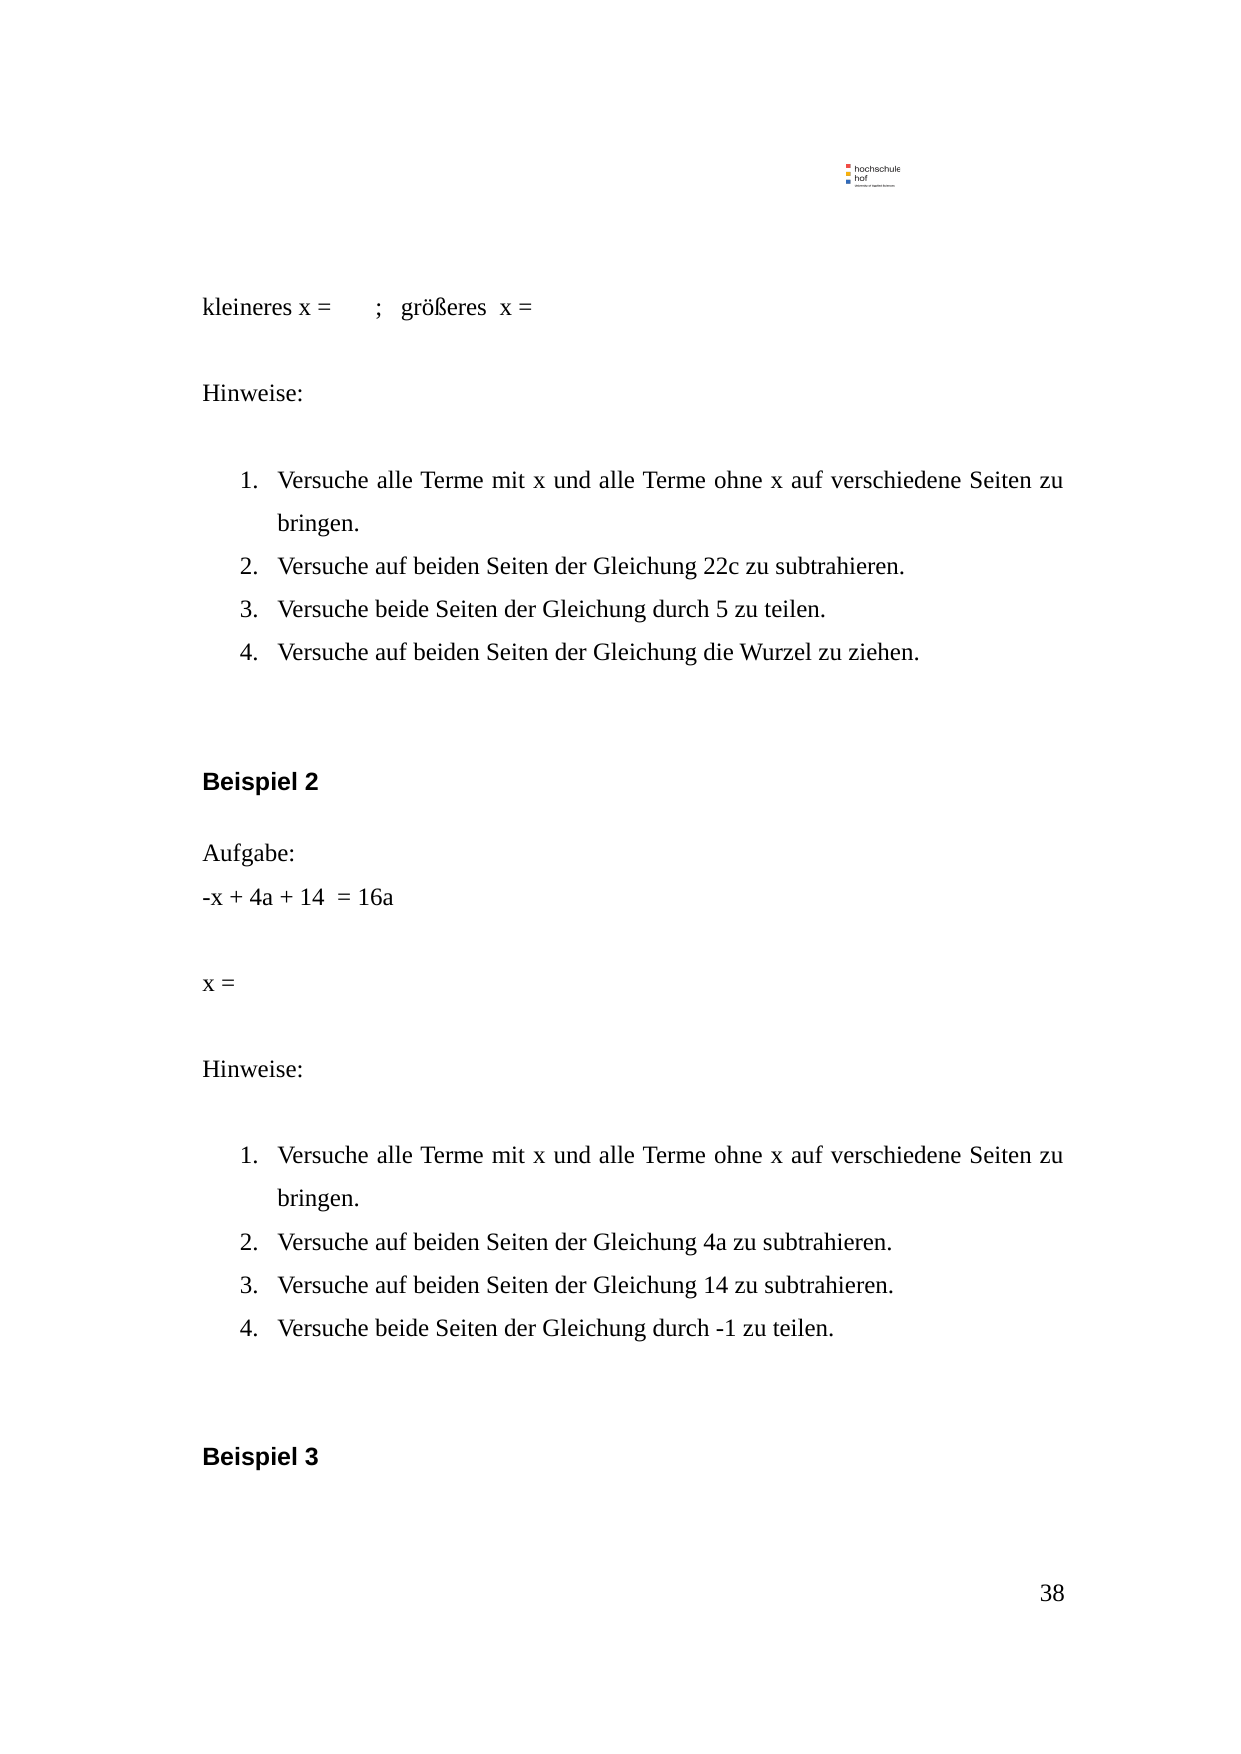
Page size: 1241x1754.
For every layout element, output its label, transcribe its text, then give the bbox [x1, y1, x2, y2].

text -x + 4a + 14 = 16a [202, 882, 1064, 910]
list Versuche auf beiden Seiten der Gleichung 14 zu subtrahieren. [239, 1270, 1064, 1298]
list Versuche beide Seiten der Gleichung durch -1 zu teilen. [239, 1313, 1064, 1342]
list Versuche alle Terme mit x und alle Terme ohne x auf verschiedene Seiten zu bringen. [239, 1140, 1064, 1212]
list Versuche beide Seiten der Gleichung durch 5 zu teilen. [239, 594, 1064, 623]
text Hinweise: [202, 378, 1064, 407]
list Versuche auf beiden Seiten der Gleichung 22c zu subtrahieren. [239, 551, 1064, 580]
list Versuche alle Terme mit x und alle Terme ohne x auf verschiedene Seiten zu bringen. [239, 465, 1064, 537]
text x = [202, 968, 1064, 997]
text Beispiel 3 [202, 1442, 1064, 1471]
text kleineres x = ; größeres x = [202, 292, 1064, 321]
picture [846, 164, 901, 187]
text Beispiel 2 [202, 767, 1064, 795]
list Versuche auf beiden Seiten der Gleichung die Wurzel zu ziehen. [239, 637, 1064, 666]
text Hinweise: [202, 1054, 1064, 1083]
list Versuche auf beiden Seiten der Gleichung 4a zu subtrahieren. [239, 1227, 1064, 1255]
text Aufgabe: [202, 838, 1064, 867]
